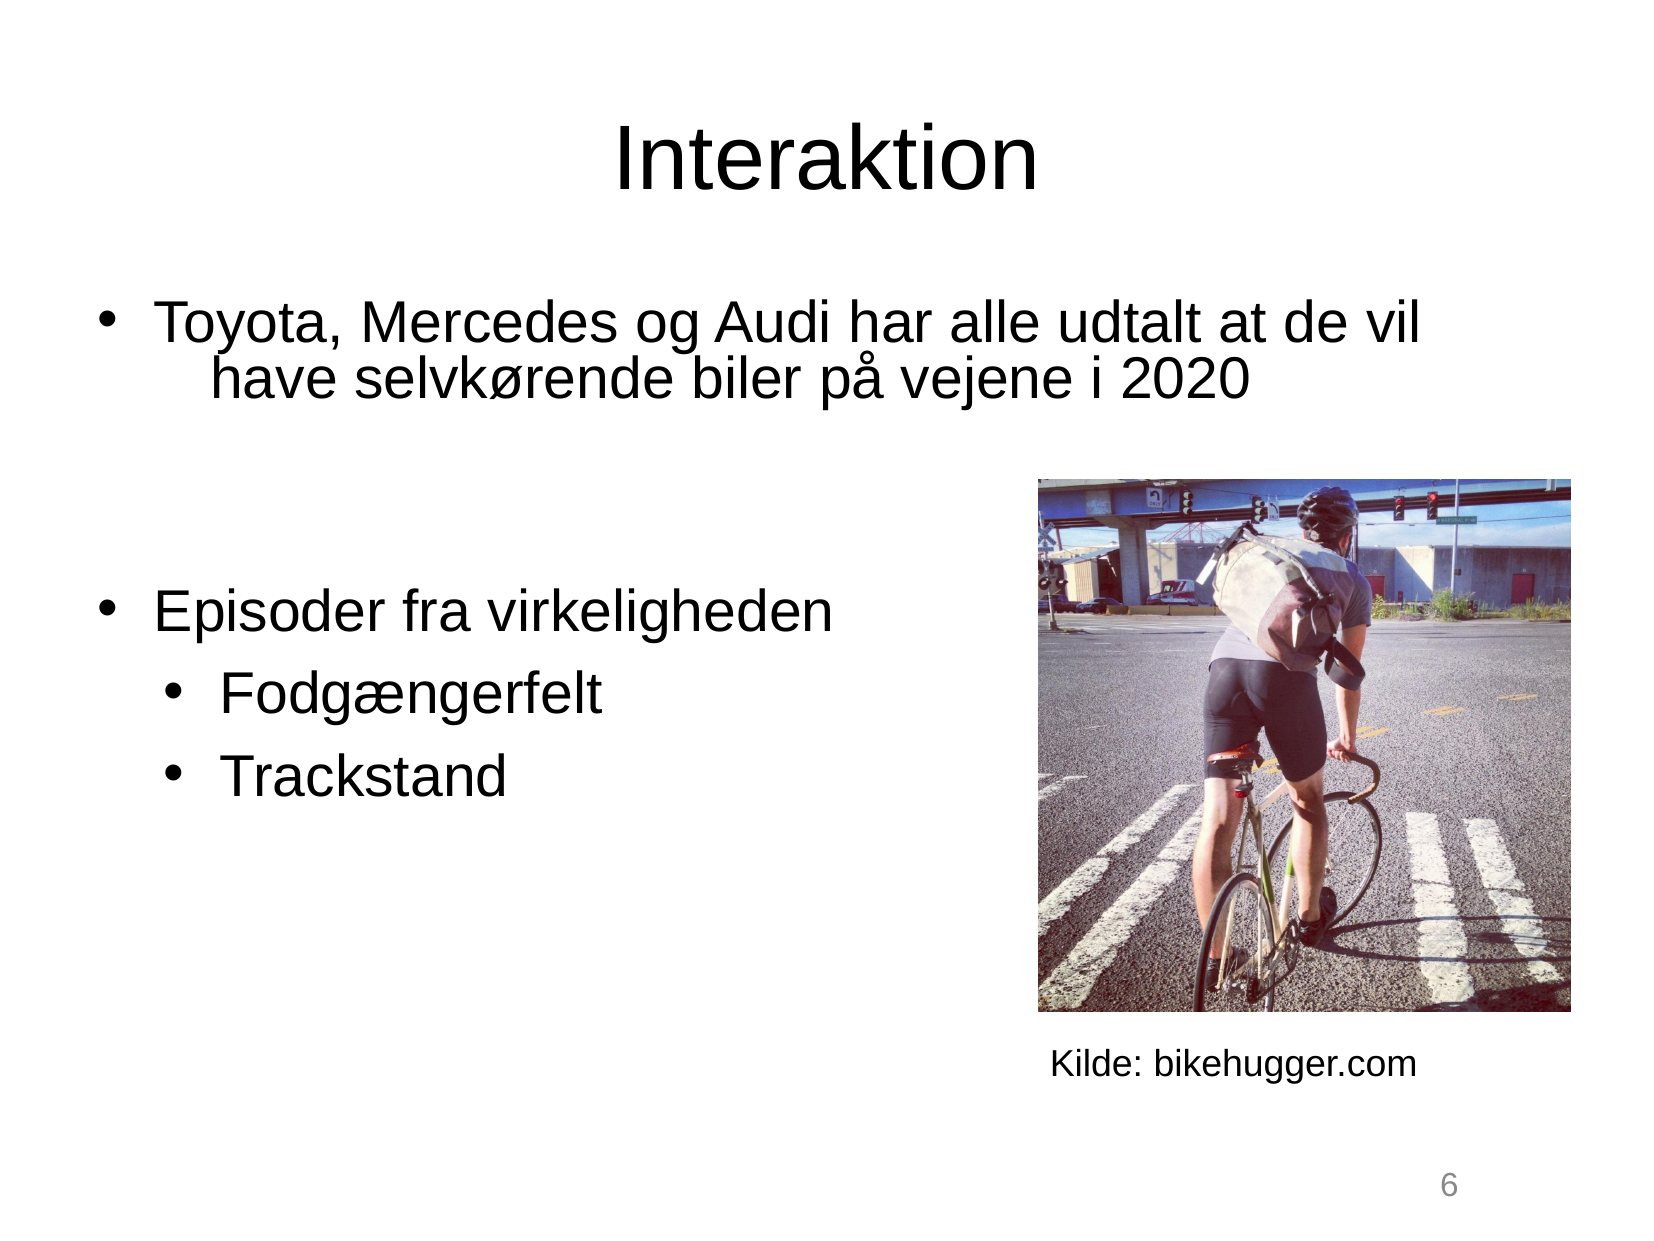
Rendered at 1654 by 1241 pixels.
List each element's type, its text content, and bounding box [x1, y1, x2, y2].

text_box Kilde: bikehugger.com [1035, 1035, 1471, 1092]
picture [1038, 479, 1571, 1013]
title Interaktion [82, 49, 1571, 257]
list Toyota, Mercedes og Audi har alle udtalt at de vil have selvkørende biler på vejene i 2020 Episoder fra virkeligheden Fodgængerfelt Trackstand [82, 289, 1571, 1108]
